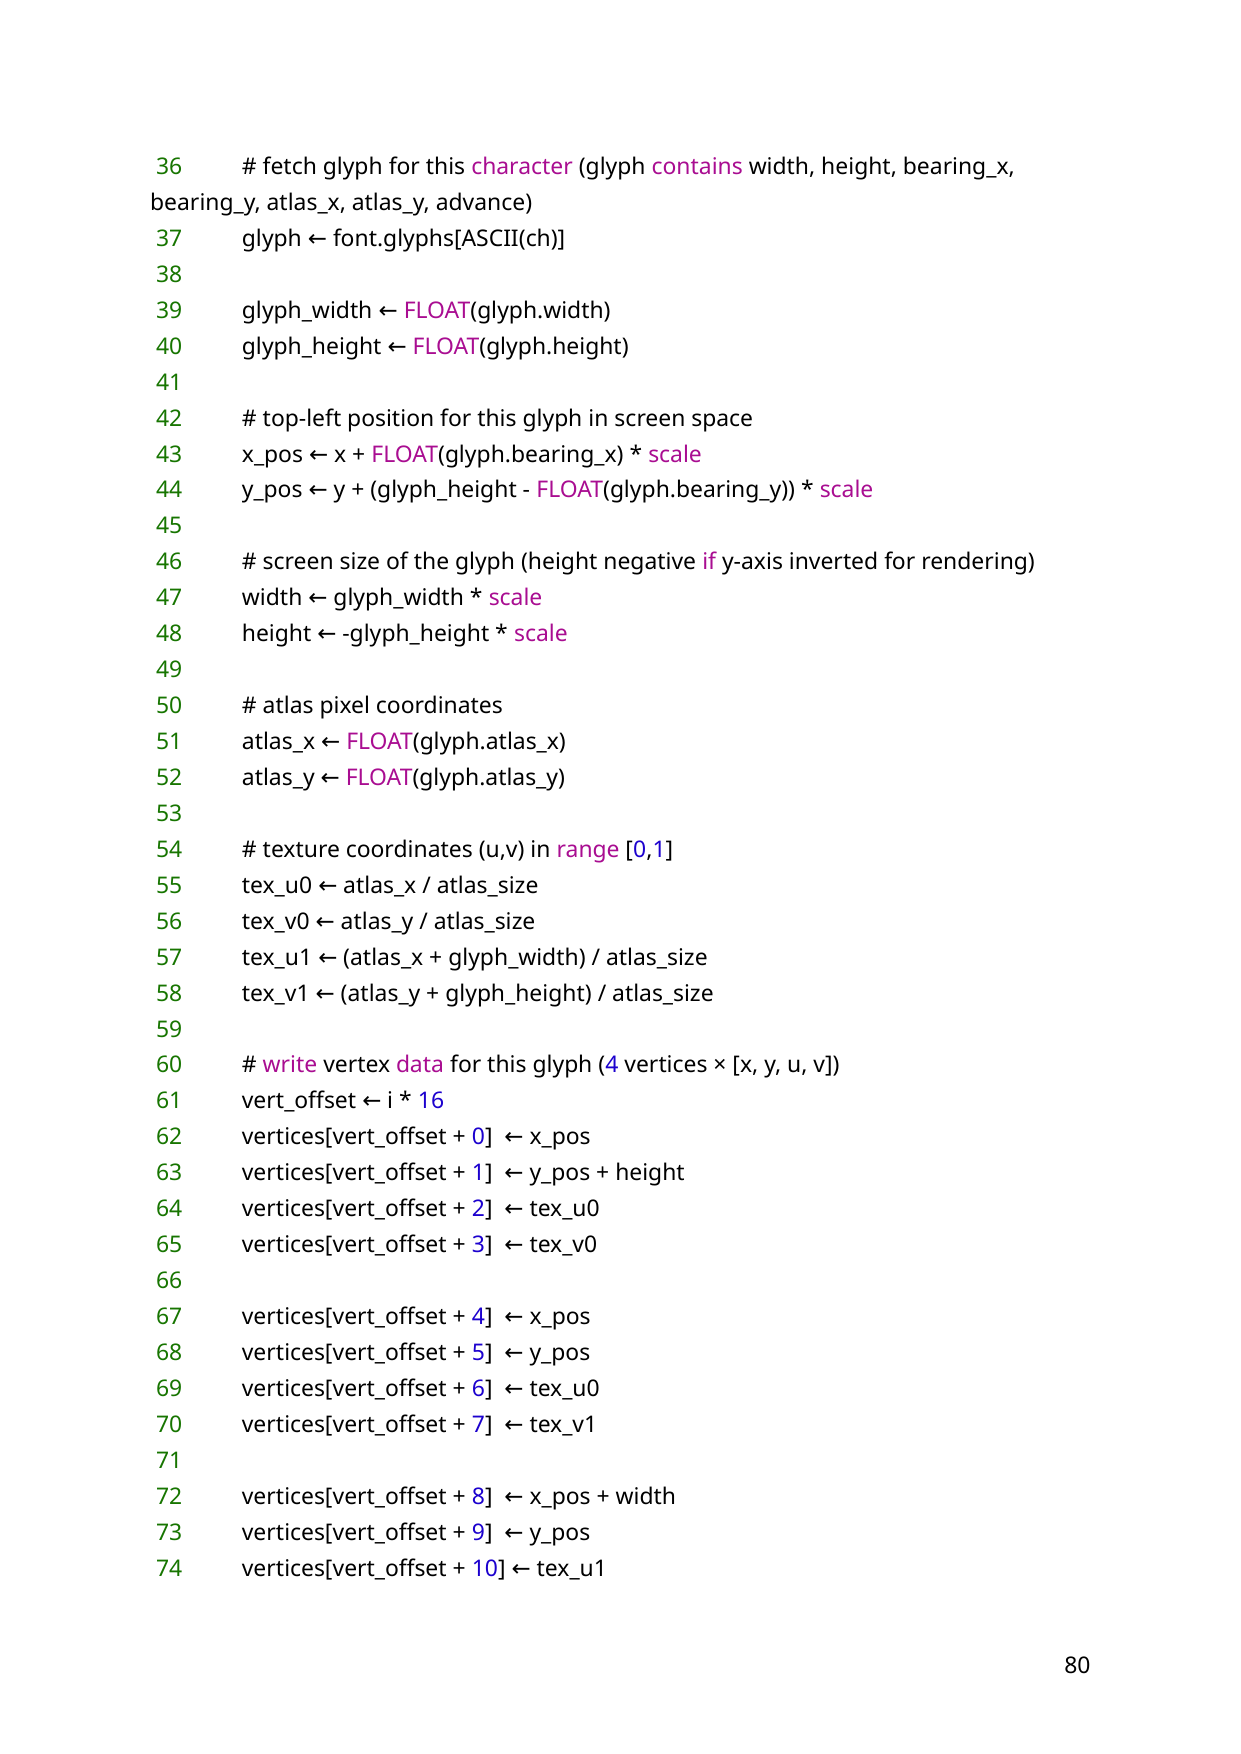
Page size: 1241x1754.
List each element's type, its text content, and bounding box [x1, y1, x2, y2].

text 72 vertices[vert_offset + 8] ← x_pos + width [150, 1480, 1090, 1511]
text 40 glyph_height ← FLOAT(glyph.height) [150, 330, 1090, 361]
text 45 [150, 509, 1090, 541]
text 54 # texture coordinates (u,v) in range [0,1] [150, 833, 1090, 864]
text 47 width ← glyph_width * scale [150, 581, 1090, 612]
text 64 vertices[vert_offset + 2] ← tex_u0 [150, 1192, 1090, 1223]
text 62 vertices[vert_offset + 0] ← x_pos [150, 1120, 1090, 1152]
text 36 # fetch glyph for this character (glyph contains width, height, bearing_x, bearing_y, atlas_x, atlas_y, advance) [150, 150, 1090, 217]
text 69 vertices[vert_offset + 6] ← tex_u0 [150, 1372, 1090, 1403]
text 68 vertices[vert_offset + 5] ← y_pos [150, 1336, 1090, 1367]
text 37 glyph ← font.glyphs[ASCII(ch)] [150, 222, 1090, 253]
text 38 [150, 258, 1090, 289]
text 51 atlas_x ← FLOAT(glyph.atlas_x) [150, 725, 1090, 756]
text 53 [150, 797, 1090, 828]
text 44 y_pos ← y + (glyph_height - FLOAT(glyph.bearing_y)) * scale [150, 473, 1090, 505]
text 63 vertices[vert_offset + 1] ← y_pos + height [150, 1156, 1090, 1187]
text 65 vertices[vert_offset + 3] ← tex_v0 [150, 1228, 1090, 1259]
text 52 atlas_y ← FLOAT(glyph.atlas_y) [150, 761, 1090, 792]
text 49 [150, 653, 1090, 684]
text 42 # top-left position for this glyph in screen space [150, 402, 1090, 433]
text 48 height ← -glyph_height * scale [150, 617, 1090, 648]
text 73 vertices[vert_offset + 9] ← y_pos [150, 1516, 1090, 1547]
text 41 [150, 366, 1090, 397]
text 60 # write vertex data for this glyph (4 vertices × [x, y, u, v]) [150, 1048, 1090, 1080]
text 59 [150, 1012, 1090, 1044]
text 70 vertices[vert_offset + 7] ← tex_v1 [150, 1408, 1090, 1439]
text 55 tex_u0 ← atlas_x / atlas_size [150, 869, 1090, 900]
text 66 [150, 1264, 1090, 1295]
text 43 x_pos ← x + FLOAT(glyph.bearing_x) * scale [150, 437, 1090, 469]
text 50 # atlas pixel coordinates [150, 689, 1090, 720]
text 56 tex_v0 ← atlas_y / atlas_size [150, 905, 1090, 936]
text 61 vert_offset ← i * 16 [150, 1084, 1090, 1116]
text 46 # screen size of the glyph (height negative if y-axis inverted for rendering) [150, 545, 1090, 577]
text 58 tex_v1 ← (atlas_y + glyph_height) / atlas_size [150, 977, 1090, 1008]
text 74 vertices[vert_offset + 10] ← tex_u1 [150, 1552, 1090, 1583]
text 67 vertices[vert_offset + 4] ← x_pos [150, 1300, 1090, 1331]
text 39 glyph_width ← FLOAT(glyph.width) [150, 294, 1090, 325]
text 71 [150, 1444, 1090, 1475]
text 57 tex_u1 ← (atlas_x + glyph_width) / atlas_size [150, 941, 1090, 972]
